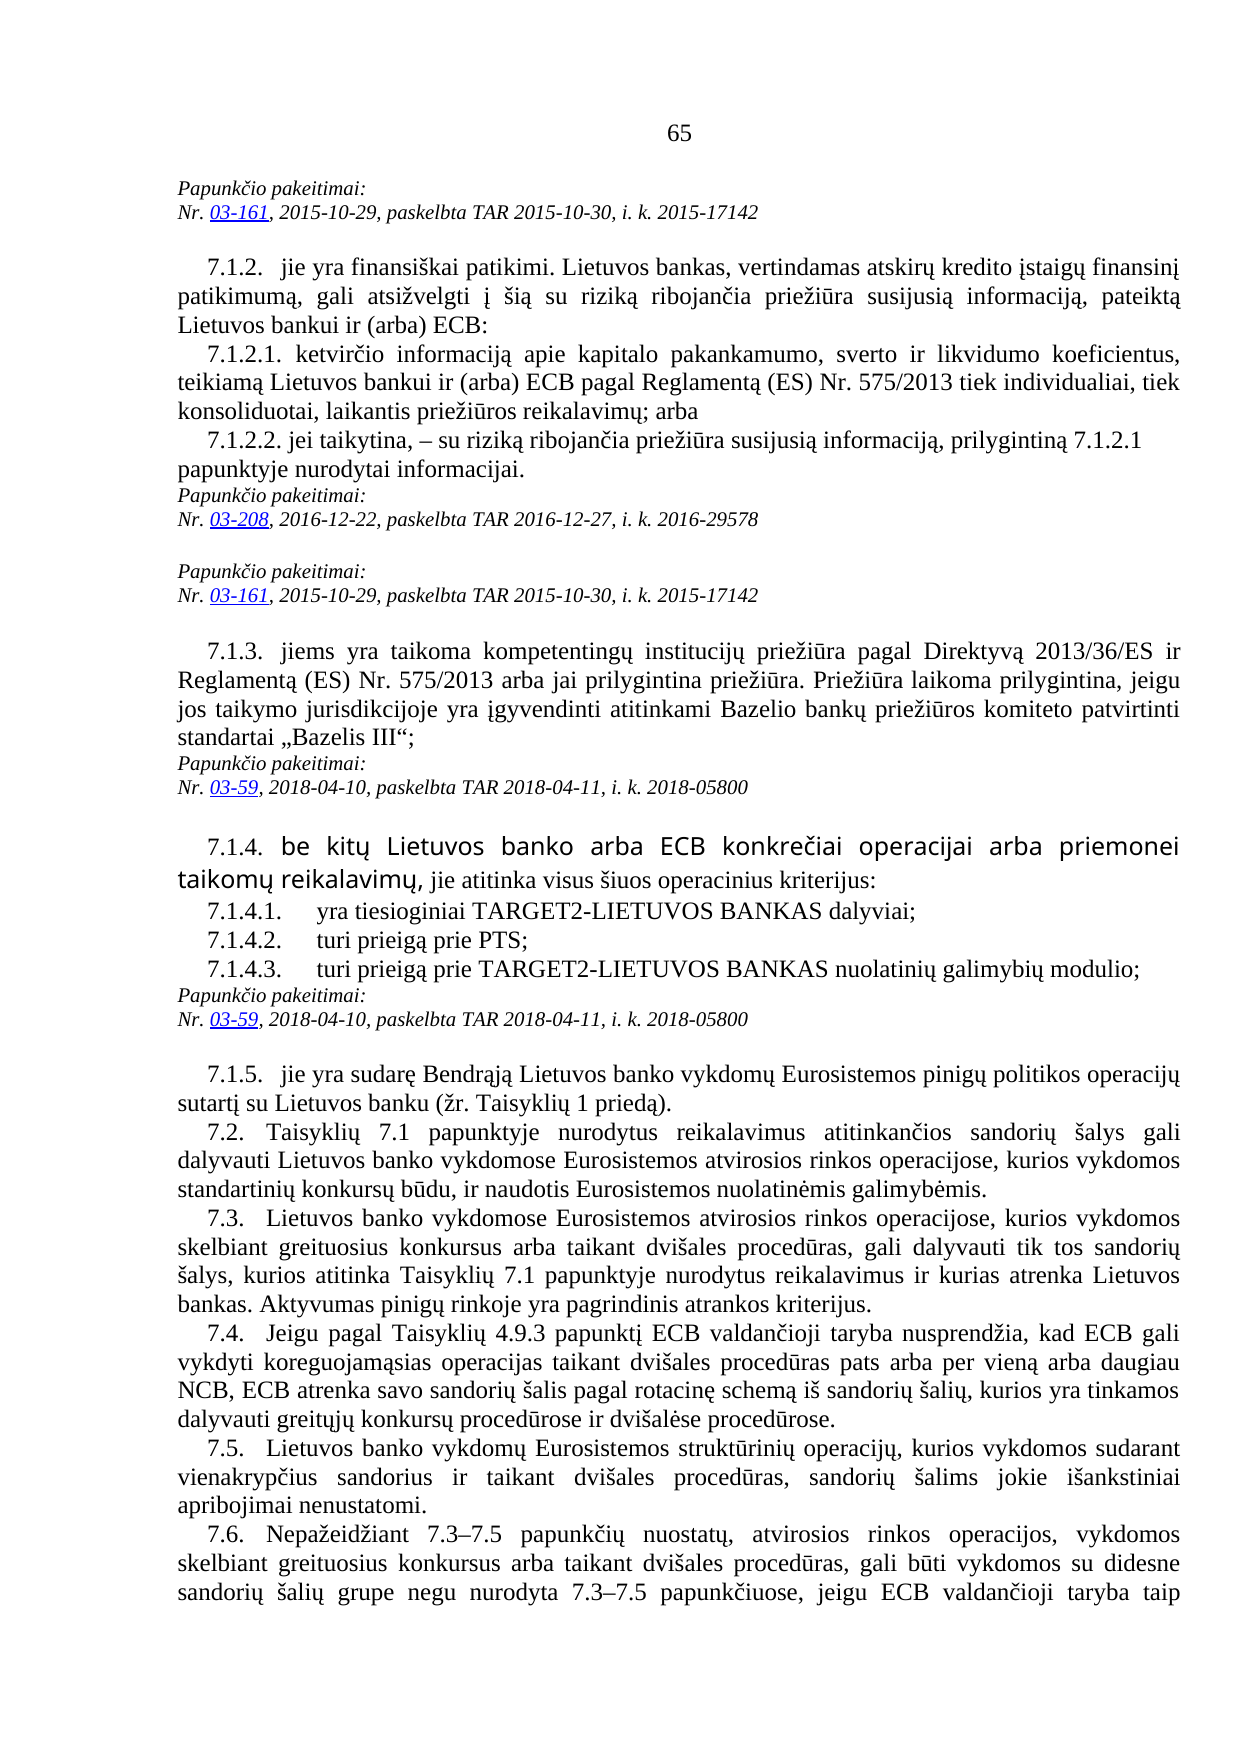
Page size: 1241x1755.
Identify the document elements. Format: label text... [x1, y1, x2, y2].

text Papunkčio pakeitimai: [177, 982, 1181, 1007]
text Nr. 03-59, 2018-04-10, paskelbta TAR 2018-04-11, i. k. 2018-05800 [177, 775, 1181, 799]
text 7.1.5. jie yra sudarę Bendrąją Lietuvos banko vykdomų Eurosistemos pinigų politikos operacijų sutartį su Lietuvos banku (žr. Taisyklių 1 priedą). [177, 1059, 1181, 1117]
text 7.1.4.3. turi prieigą prie TARGET2-LIETUVOS BANKAS nuolatinių galimybių modulio; [177, 954, 1181, 982]
text 7.1.4.2. turi prieigą prie PTS; [177, 925, 1181, 954]
text Papunkčio pakeitimai: [177, 751, 1181, 775]
text Papunkčio pakeitimai: [177, 176, 1181, 200]
text Nr. 03-208, 2016-12-22, paskelbta TAR 2016-12-27, i. k. 2016-29578 [177, 507, 1181, 531]
text 7.2. Taisyklių 7.1 papunktyje nurodytus reikalavimus atitinkančios sandorių šalys gali dalyvauti Lietuvos banko vykdomose Eurosistemos atvirosios rinkos operacijose, kurios vykdomos standartinių konkursų būdu, ir naudotis Eurosistemos nuolatinėmis galimybėmis. [177, 1117, 1181, 1203]
text 7.5. Lietuvos banko vykdomų Eurosistemos struktūrinių operacijų, kurios vykdomos sudarant vienakrypčius sandorius ir taikant dvišales procedūras, sandorių šalims jokie išankstiniai apribojimai nenustatomi. [177, 1433, 1181, 1519]
text 7.6. Nepažeidžiant 7.3–7.5 papunkčių nuostatų, atvirosios rinkos operacijos, vykdomos skelbiant greituosius konkursus arba taikant dvišales procedūras, gali būti vykdomos su didesne sandorių šalių grupe negu nurodyta 7.3–7.5 papunkčiuose, jeigu ECB valdančioji taryba taip [177, 1519, 1181, 1606]
text 7.1.4.1. yra tiesioginiai TARGET2-LIETUVOS BANKAS dalyviai; [177, 896, 1181, 925]
text 7.4. Jeigu pagal Taisyklių 4.9.3 papunktį ECB valdančioji taryba nusprendžia, kad ECB gali vykdyti koreguojamąsias operacijas taikant dvišales procedūras pats arba per vieną arba daugiau NCB, ECB atrenka savo sandorių šalis pagal rotacinę schemą iš sandorių šalių, kurios yra tinkamos dalyvauti greitųjų konkursų procedūrose ir dvišalėse procedūrose. [177, 1318, 1181, 1433]
text 7.1.4. be kitų Lietuvos banko arba ECB konkrečiai operacijai arba priemonei taikomų reikalavimų, jie atitinka visus šiuos operacinius kriterijus: [177, 828, 1181, 896]
text 7.3. Lietuvos banko vykdomose Eurosistemos atvirosios rinkos operacijose, kurios vykdomos skelbiant greituosius konkursus arba taikant dvišales procedūras, gali dalyvauti tik tos sandorių šalys, kurios atitinka Taisyklių 7.1 papunktyje nurodytus reikalavimus ir kurias atrenka Lietuvos bankas. Aktyvumas pinigų rinkoje yra pagrindinis atrankos kriterijus. [177, 1203, 1181, 1318]
text Nr. 03-161, 2015-10-29, paskelbta TAR 2015-10-30, i. k. 2015-17142 [177, 583, 1181, 607]
text Papunkčio pakeitimai: [177, 559, 1181, 583]
text 7.1.3. jiems yra taikoma kompetentingų institucijų priežiūra pagal Direktyvą 2013/36/ES ir Reglamentą (ES) Nr. 575/2013 arba jai prilygintina priežiūra. Priežiūra laikoma prilygintina, jeigu jos taikymo jurisdikcijoje yra įgyvendinti atitinkami Bazelio bankų priežiūros komiteto patvirtinti standartai „Bazelis III“; [177, 636, 1181, 751]
text Nr. 03-59, 2018-04-10, paskelbta TAR 2018-04-11, i. k. 2018-05800 [177, 1007, 1181, 1031]
text Papunkčio pakeitimai: [177, 482, 1181, 507]
text Nr. 03-161, 2015-10-29, paskelbta TAR 2015-10-30, i. k. 2015-17142 [177, 200, 1181, 224]
text 7.1.2.2. jei taikytina, – su riziką ribojančia priežiūra susijusią informaciją, prilygintiną 7.1.2.1 papunktyje nurodytai informacijai. [177, 425, 1181, 482]
text 7.1.2. jie yra finansiškai patikimi. Lietuvos bankas, vertindamas atskirų kredito įstaigų finansinį patikimumą, gali atsižvelgti į šią su riziką ribojančia priežiūra susijusią informaciją, pateiktą Lietuvos bankui ir (arba) ECB: [177, 252, 1181, 339]
text 7.1.2.1. ketvirčio informaciją apie kapitalo pakankamumo, sverto ir likvidumo koeficientus, teikiamą Lietuvos bankui ir (arba) ECB pagal Reglamentą (ES) Nr. 575/2013 tiek individualiai, tiek konsoliduotai, laikantis priežiūros reikalavimų; arba [177, 339, 1181, 425]
